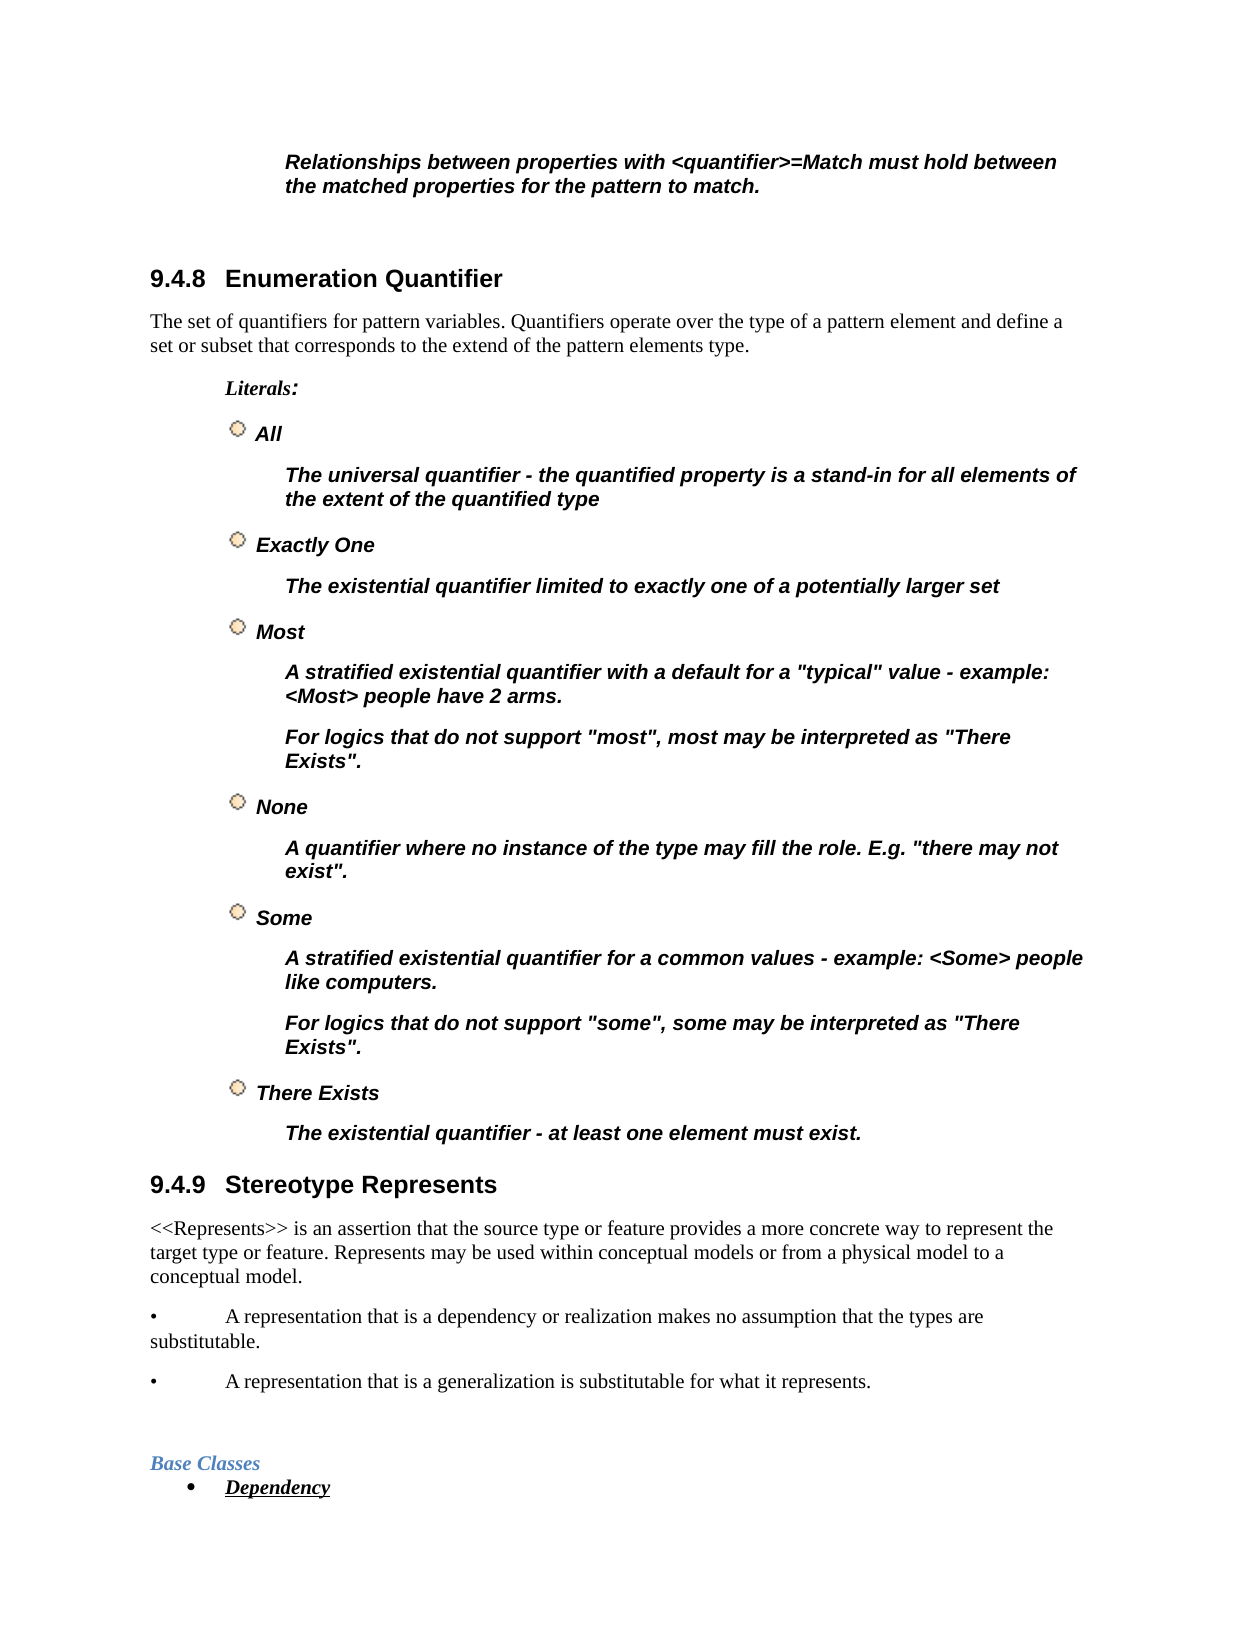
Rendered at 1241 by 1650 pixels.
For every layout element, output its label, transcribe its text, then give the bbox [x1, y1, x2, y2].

list Dependency [187, 1475, 1090, 1499]
text Most [150, 614, 1090, 643]
text For logics that do not support "most", most may be interpreted as "There Exists". [285, 725, 1090, 773]
text For logics that do not support "some", some may be interpreted as "There Exists". [285, 1011, 1090, 1058]
text Some [150, 900, 1090, 929]
text Literals: [150, 374, 1090, 400]
picture [225, 900, 251, 925]
text Exactly One [150, 527, 1090, 557]
picture [225, 527, 251, 553]
text The existential quantifier - at least one element must exist. [285, 1121, 1090, 1145]
text There Exists [150, 1075, 1090, 1104]
text • A representation that is a dependency or realization makes no assumption that the types are substitutable. [150, 1304, 1090, 1353]
subtitle Enumeration Quantifier [150, 264, 1090, 292]
text Base Classes [150, 1451, 1090, 1475]
text The set of quantifiers for pattern variables. Quantifiers operate over the type of a pattern element and define a set or subset that corresponds to the extend of the pattern elements type. [150, 309, 1090, 357]
text Relationships between properties with <quantifier>=Match must hold between the matched properties for the pattern to match. [285, 150, 1090, 198]
picture [225, 1075, 251, 1101]
text A stratified existential quantifier with a default for a "typical" value - example: <Most> people have 2 arms. [285, 660, 1090, 708]
text <<Represents>> is an assertion that the source type or feature provides a more concrete way to represent the target type or feature. Represents may be used within conceptual models or from a physical model to a conceptual model. [150, 1216, 1090, 1288]
text All [150, 417, 1090, 446]
text None [150, 789, 1090, 819]
text A quantifier where no instance of the type may fill the role. E.g. "there may not exist". [285, 835, 1090, 883]
picture [225, 614, 251, 640]
text The existential quantifier limited to exactly one of a potentially larger set [285, 573, 1090, 597]
text A stratified existential quantifier for a common values - example: <Some> people like computers. [285, 946, 1090, 994]
text The universal quantifier - the quantified property is a stand-in for all elements of the extent of the quantified type [285, 463, 1090, 511]
picture [225, 416, 251, 442]
subtitle Stereotype Represents [150, 1170, 1090, 1199]
picture [225, 789, 251, 815]
text • A representation that is a generalization is substitutable for what it represents. [150, 1369, 1090, 1393]
